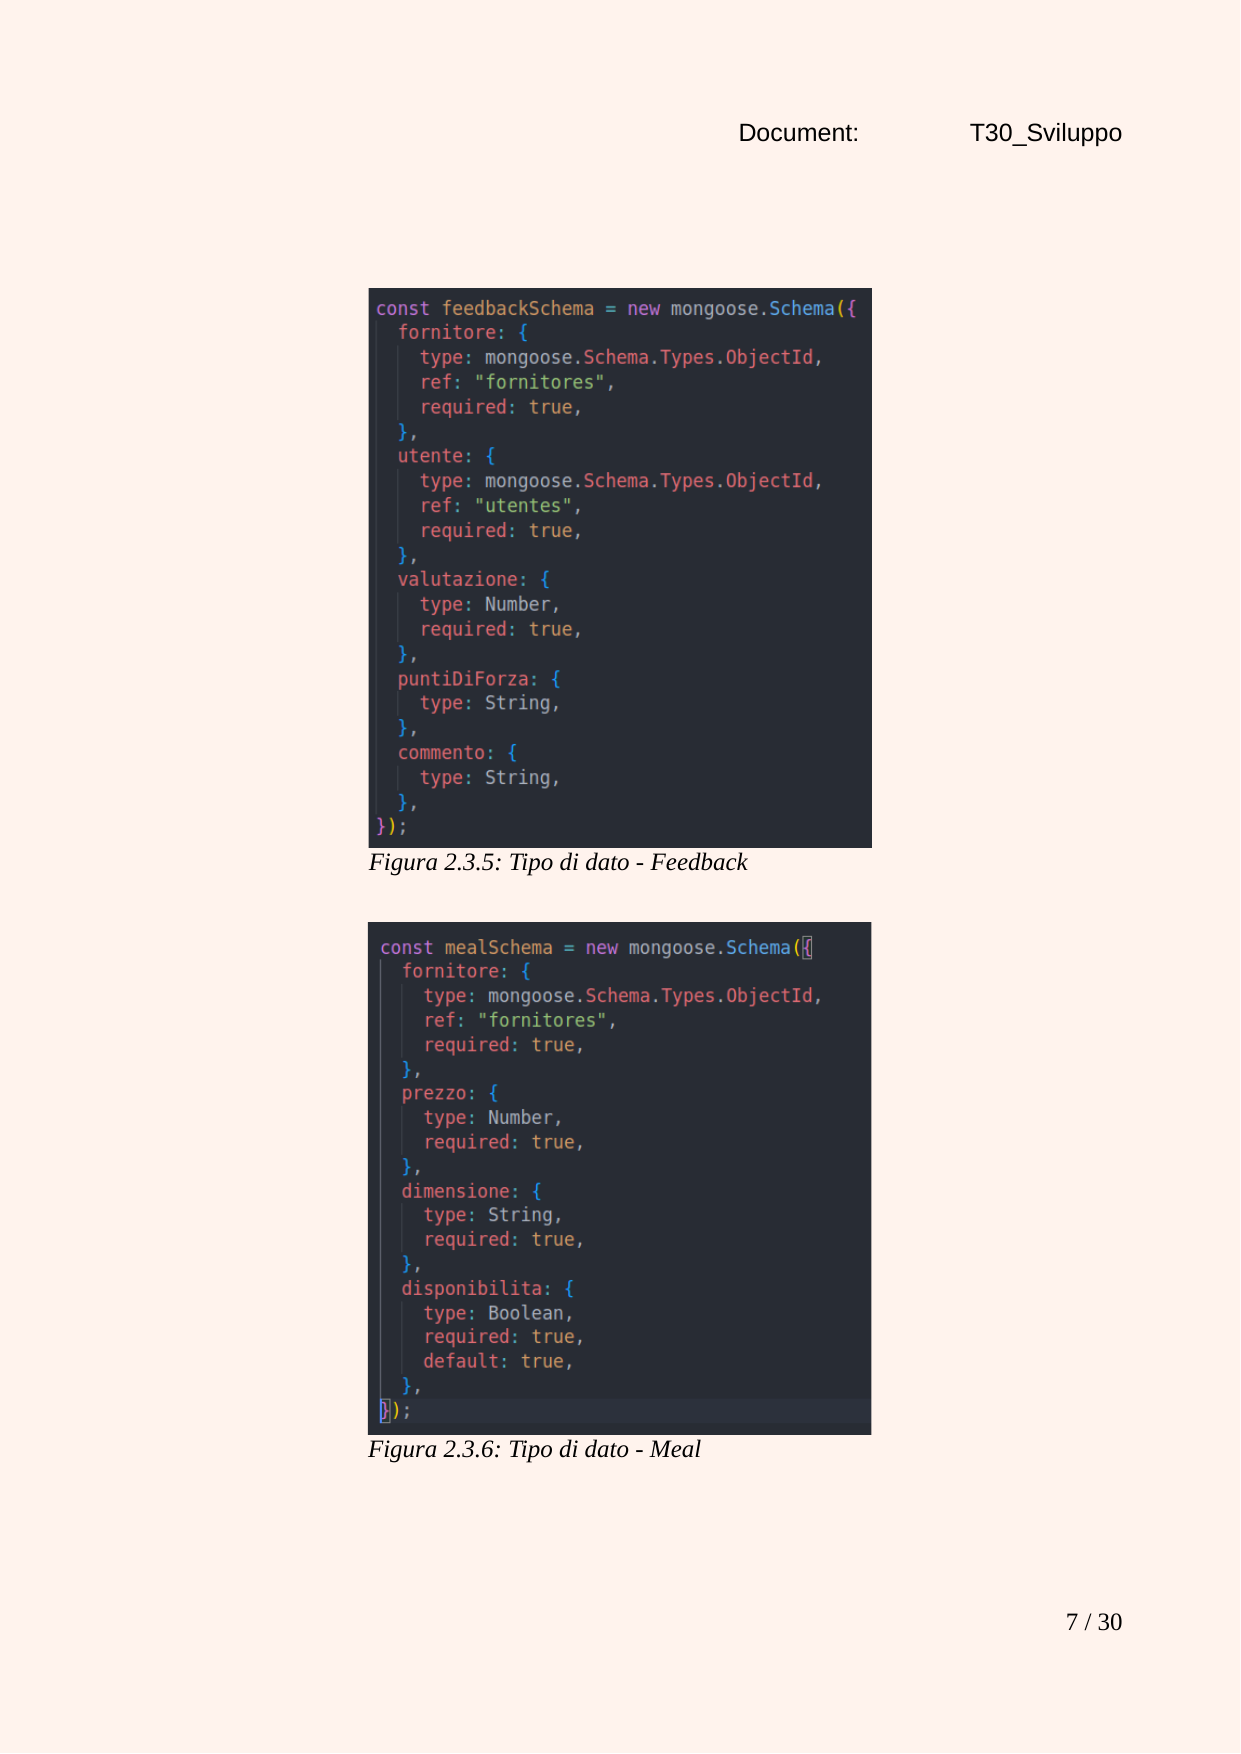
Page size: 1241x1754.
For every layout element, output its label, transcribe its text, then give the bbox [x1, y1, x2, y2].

picture [368, 288, 872, 848]
text Figura 2.3.5: Tipo di dato - Feedback [368, 848, 872, 876]
picture [367, 922, 872, 1435]
text Figura 2.3.6: Tipo di dato - Meal [368, 1435, 872, 1463]
